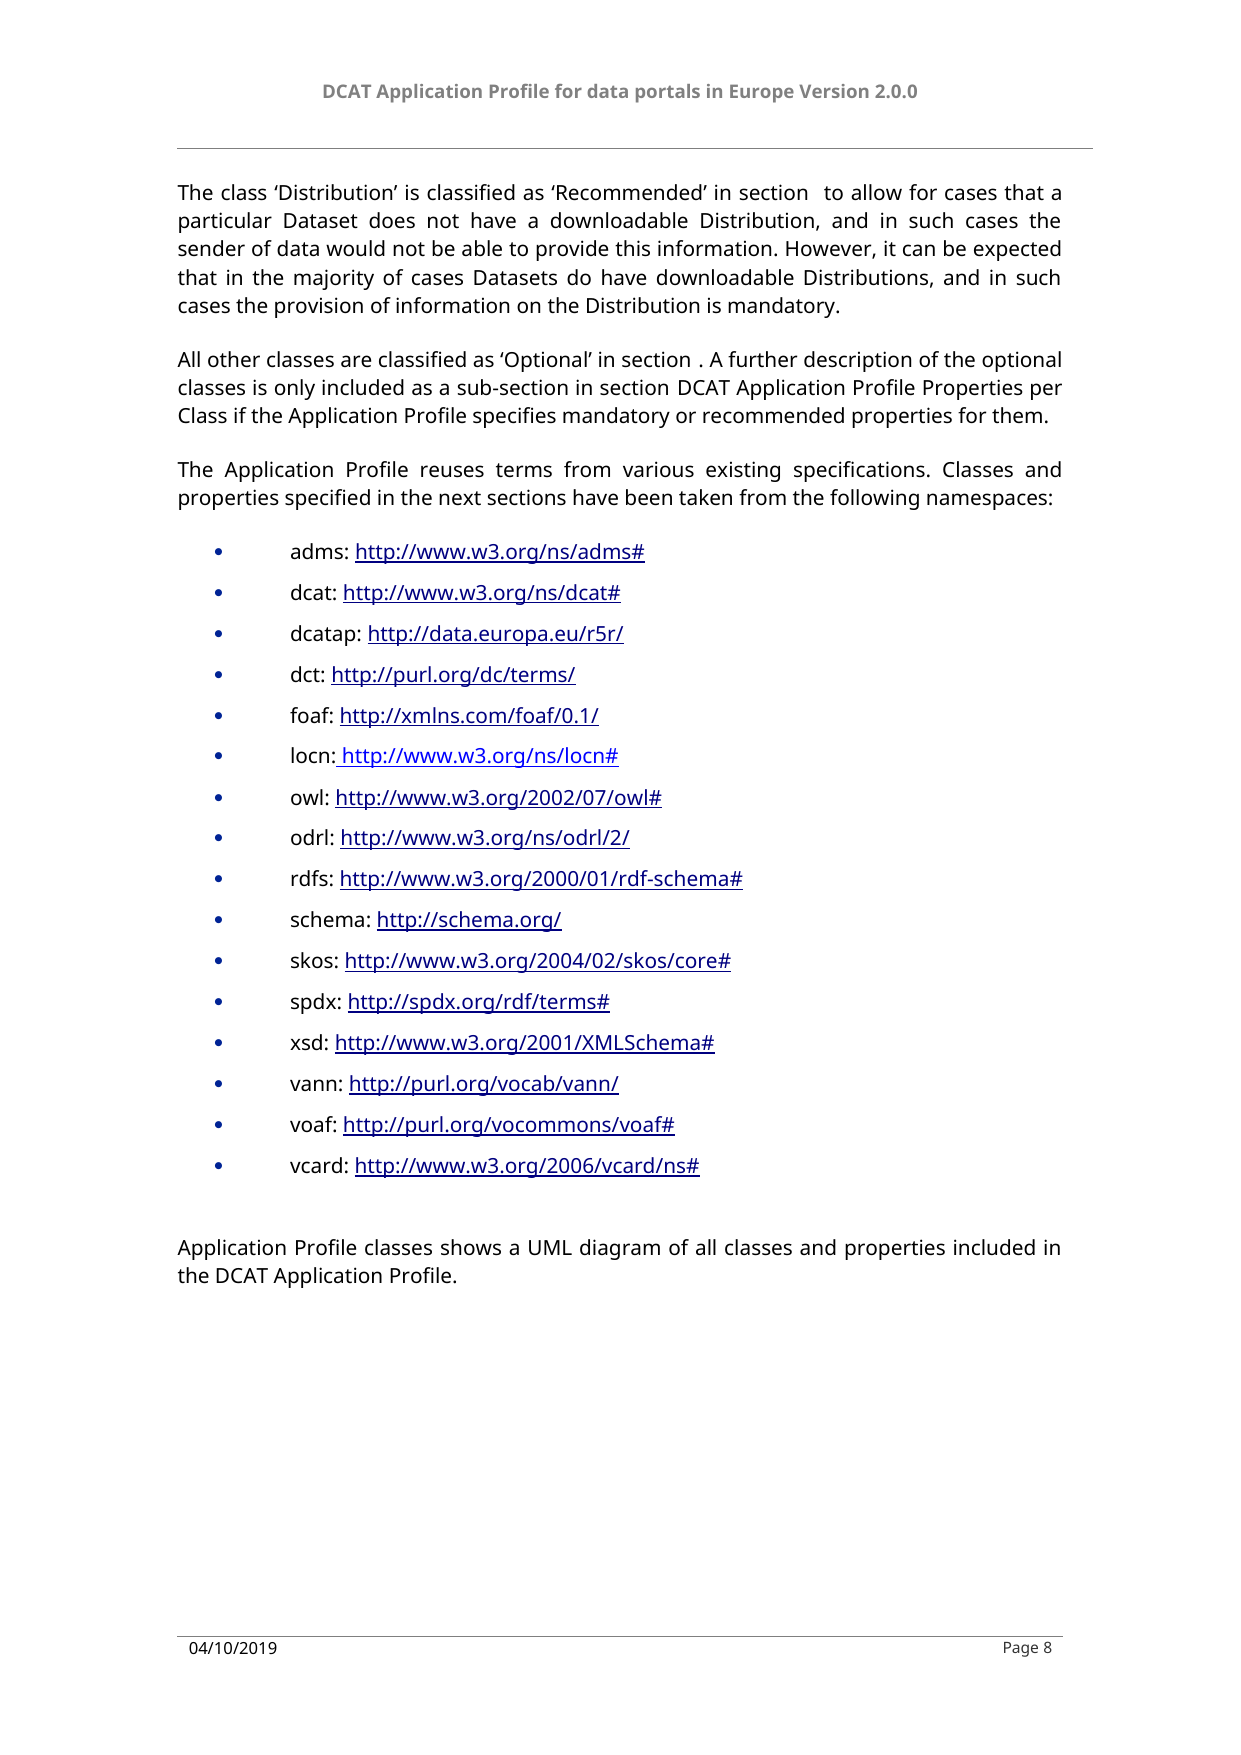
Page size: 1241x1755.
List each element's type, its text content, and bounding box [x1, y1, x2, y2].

list xsd: http://www.w3.org/2001/XMLSchema# [215, 1028, 1063, 1057]
list odrl: http://www.w3.org/ns/odrl/2/ [215, 823, 1063, 852]
list vcard: http://www.w3.org/2006/vcard/ns# [215, 1151, 1063, 1179]
list schema: http://schema.org/ [215, 905, 1063, 934]
text Application Profile classes shows a UML diagram of all classes and properties included in the DCAT Application Profile. [177, 1233, 1063, 1290]
list skos: http://www.w3.org/2004/02/skos/core# [215, 946, 1063, 975]
list dcat: http://www.w3.org/ns/dcat# [215, 578, 1063, 606]
list rdfs: http://www.w3.org/2000/01/rdf-schema# [215, 864, 1063, 893]
list spdx: http://spdx.org/rdf/terms# [215, 987, 1063, 1016]
list foaf: http://xmlns.com/foaf/0.1/ [215, 701, 1063, 729]
list dcatap: http://data.europa.eu/r5r/ [215, 619, 1063, 647]
text All other classes are classified as ‘Optional’ in section 0. A further description of the optional classes is only included as a sub-section in section 4 if the Application Profile specifies mandatory or recommended properties for them. [177, 345, 1063, 430]
list locn: http://www.w3.org/ns/locn# [215, 742, 1063, 770]
list dct: http://purl.org/dc/terms/ [215, 660, 1063, 688]
list adms: http://www.w3.org/ns/adms# [215, 537, 1063, 565]
list owl: http://www.w3.org/2002/07/owl# [215, 783, 1063, 811]
list vann: http://purl.org/vocab/vann/ [215, 1069, 1063, 1098]
text The class ‘Distribution’ is classified as ‘Recommended’ in section 0 to allow for cases that a particular Dataset does not have a downloadable Distribution, and in such cases the sender of data would not be able to provide this information. However, it can be expected that in the majority of cases Datasets do have downloadable Distributions, and in such cases the provision of information on the Distribution is mandatory. [177, 178, 1063, 320]
text The Application Profile reuses terms from various existing specifications. Classes and properties specified in the next sections have been taken from the following namespaces: [177, 455, 1063, 512]
list voaf: http://purl.org/vocommons/voaf# [215, 1110, 1063, 1138]
